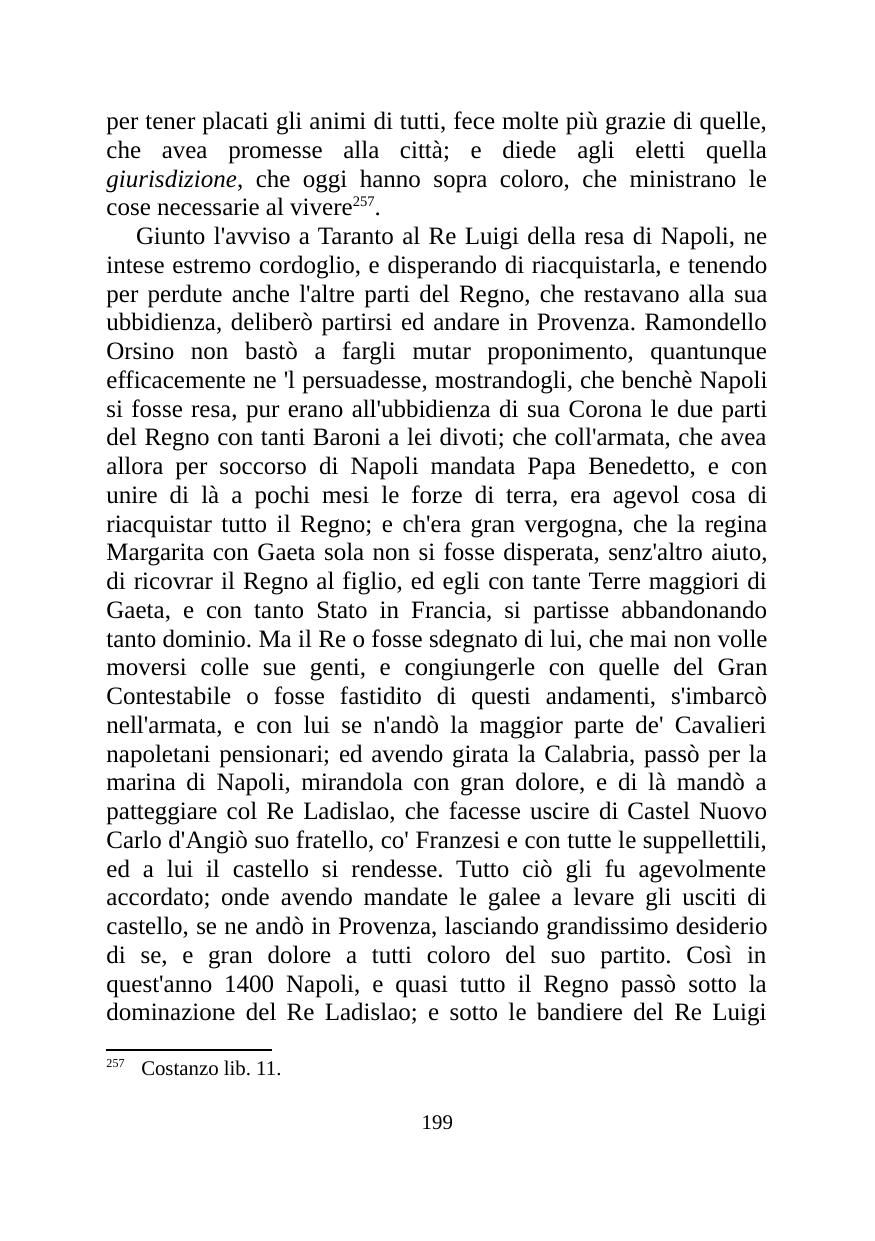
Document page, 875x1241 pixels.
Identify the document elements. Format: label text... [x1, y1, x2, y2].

text per tener placati gli animi di tutti, fece molte più grazie di quelle, che avea promesse alla città; e diede agli eletti quella giurisdizione, che oggi hanno sopra coloro, che ministrano le cose necessarie al vivere. [106, 106, 768, 221]
text Costanzo lib. 11. [106, 1056, 768, 1080]
text Giunto l'avviso a Taranto al Re Luigi della resa di Napoli, ne intese estremo cordoglio, e disperando di riacquistarla, e tenendo per perdute anche l'altre parti del Regno, che restavano alla sua ubbidienza, deliberò partirsi ed andare in Provenza. Ramondello Orsino non bastò a fargli mutar proponimento, quantunque efficacemente ne 'l persuadesse, mostrandogli, che benchè Napoli si fosse resa, pur erano all'ubbidienza di sua Corona le due parti del Regno con tanti Baroni a lei divoti; che coll'armata, che avea allora per soccorso di Napoli mandata Papa Benedetto, e con unire di là a pochi mesi le forze di terra, era agevol cosa di riacquistar tutto il Regno; e ch'era gran vergogna, che la regina Margarita con Gaeta sola non si fosse disperata, senz'altro aiuto, di ricovrar il Regno al figlio, ed egli con tante Terre maggiori di Gaeta, e con tanto Stato in Francia, si partisse abbandonando tanto dominio. Ma il Re o fosse sdegnato di lui, che mai non volle moversi colle sue genti, e congiungerle con quelle del Gran Contestabile o fosse fastidito di questi andamenti, s'imbarcò nell'armata, e con lui se n'andò la maggior parte de' Cavalieri napoletani pensionari; ed avendo girata la Calabria, passò per la marina di Napoli, mirandola con gran dolore, e di là mandò a patteggiare col Re Ladislao, che facesse uscire di Castel Nuovo Carlo d'Angiò suo fratello, co' Franzesi e con tutte le suppellettili, ed a lui il castello si rendesse. Tutto ciò gli fu agevolmente accordato; onde avendo mandate le galee a levare gli usciti di castello, se ne andò in Provenza, lasciando grandissimo desiderio di se, e gran dolore a tutti coloro del suo partito. Così in quest'anno 1400 Napoli, e quasi tutto il Regno passò sotto la dominazione del Re Ladislao; e sotto le bandiere del Re Luigi [106, 221, 768, 1026]
